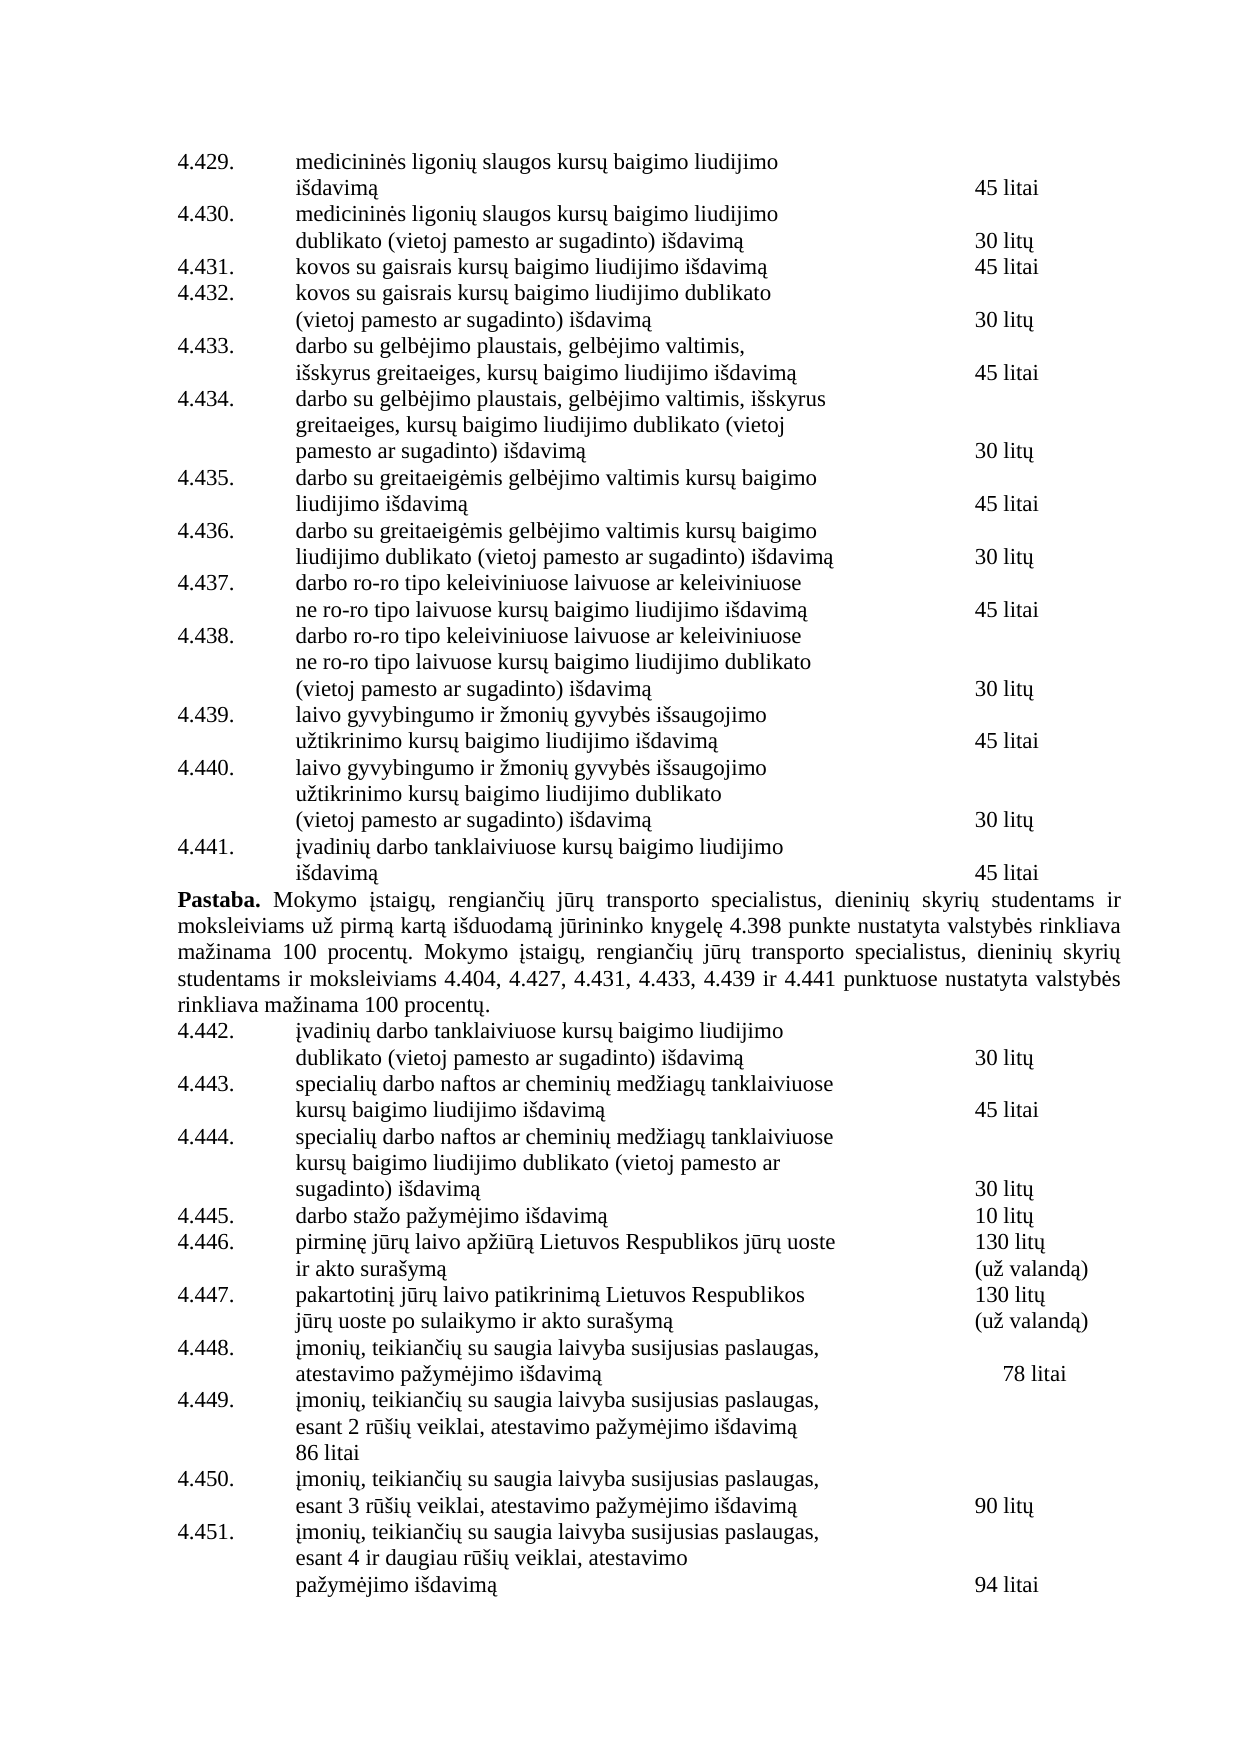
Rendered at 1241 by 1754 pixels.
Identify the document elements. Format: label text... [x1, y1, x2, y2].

text 4.438. darbo ro-ro tipo keleiviniuose laivuose ar keleiviniuose [177, 622, 1122, 648]
text 4.429. medicininės ligonių slaugos kursų baigimo liudijimo [177, 148, 1122, 174]
text 4.435. darbo su greitaeigėmis gelbėjimo valtimis kursų baigimo [177, 464, 1122, 490]
text 4.449. įmonių, teikiančių su saugia laivyba susijusias paslaugas, [177, 1386, 1122, 1413]
text 4.450. įmonių, teikiančių su saugia laivyba susijusias paslaugas, [177, 1465, 1122, 1492]
text 4.446. pirminę jūrų laivo apžiūrą Lietuvos Respublikos jūrų uoste 130 litų [177, 1228, 1122, 1254]
text liudijimo dublikato (vietoj pamesto ar sugadinto) išdavimą 30 litų [177, 543, 1122, 569]
text ir akto surašymą (už valandą) [177, 1254, 1122, 1281]
text 4.447. pakartotinį jūrų laivo patikrinimą Lietuvos Respublikos 130 litų [177, 1281, 1122, 1307]
text jūrų uoste po sulaikymo ir akto surašymą (už valandą) [177, 1307, 1122, 1334]
text (vietoj pamesto ar sugadinto) išdavimą 30 litų [177, 306, 1122, 332]
text 4.430. medicininės ligonių slaugos kursų baigimo liudijimo [177, 200, 1122, 227]
text dublikato (vietoj pamesto ar sugadinto) išdavimą 30 litų [177, 1044, 1122, 1070]
text 4.431. kovos su gaisrais kursų baigimo liudijimo išdavimą 45 litai [177, 253, 1122, 279]
text pažymėjimo išdavimą 94 litai [177, 1571, 1122, 1597]
text 4.444. specialių darbo naftos ar cheminių medžiagų tanklaiviuose [177, 1123, 1122, 1149]
text esant 3 rūšių veiklai, atestavimo pažymėjimo išdavimą 90 litų [177, 1492, 1122, 1518]
text (vietoj pamesto ar sugadinto) išdavimą 30 litų [177, 675, 1122, 701]
text išskyrus greitaeiges, kursų baigimo liudijimo išdavimą 45 litai [177, 358, 1122, 385]
text 4.437. darbo ro-ro tipo keleiviniuose laivuose ar keleiviniuose [177, 569, 1122, 596]
text išdavimą 45 litai [177, 174, 1122, 200]
text 4.442. įvadinių darbo tanklaiviuose kursų baigimo liudijimo [177, 1017, 1122, 1044]
text 4.441. įvadinių darbo tanklaiviuose kursų baigimo liudijimo [177, 833, 1122, 859]
text 4.451. įmonių, teikiančių su saugia laivyba susijusias paslaugas, [177, 1518, 1122, 1544]
text 4.448. įmonių, teikiančių su saugia laivyba susijusias paslaugas, [177, 1334, 1122, 1360]
text 4.439. laivo gyvybingumo ir žmonių gyvybės išsaugojimo [177, 701, 1122, 727]
text greitaeiges, kursų baigimo liudijimo dublikato (vietoj [177, 411, 1122, 438]
text pamesto ar sugadinto) išdavimą 30 litų [177, 438, 1122, 464]
text esant 4 ir daugiau rūšių veiklai, atestavimo [177, 1544, 1122, 1571]
text dublikato (vietoj pamesto ar sugadinto) išdavimą 30 litų [177, 227, 1122, 253]
text kursų baigimo liudijimo dublikato (vietoj pamesto ar [177, 1149, 1122, 1176]
text užtikrinimo kursų baigimo liudijimo išdavimą 45 litai [177, 727, 1122, 754]
text išdavimą 45 litai [177, 859, 1122, 886]
text Pastaba. Mokymo įstaigų, rengiančių jūrų transporto specialistus, dieninių skyrių studentams ir moksleiviams už pirmą kartą išduodamą jūrininko knygelę 4.398 punkte nustatyta valstybės rinkliava mažinama 100 procentų. Mokymo įstaigų, rengiančių jūrų transporto specialistus, dieninių skyrių studentams ir moksleiviams 4.404, 4.427, 4.431, 4.433, 4.439 ir 4.441 punktuose nustatyta valstybės rinkliava mažinama 100 procentų. [177, 886, 1122, 1017]
text (vietoj pamesto ar sugadinto) išdavimą 30 litų [177, 807, 1122, 833]
text 4.434. darbo su gelbėjimo plaustais, gelbėjimo valtimis, išskyrus [177, 385, 1122, 411]
text liudijimo išdavimą 45 litai [177, 490, 1122, 517]
text 4.436. darbo su greitaeigėmis gelbėjimo valtimis kursų baigimo [177, 517, 1122, 543]
text atestavimo pažymėjimo išdavimą 78 litai [177, 1360, 1122, 1386]
text užtikrinimo kursų baigimo liudijimo dublikato [177, 780, 1122, 807]
text 4.440. laivo gyvybingumo ir žmonių gyvybės išsaugojimo [177, 754, 1122, 780]
text esant 2 rūšių veiklai, atestavimo pažymėjimo išdavimą 86 litai [177, 1413, 1122, 1465]
text ne ro-ro tipo laivuose kursų baigimo liudijimo išdavimą 45 litai [177, 596, 1122, 622]
text 4.443. specialių darbo naftos ar cheminių medžiagų tanklaiviuose [177, 1070, 1122, 1096]
text sugadinto) išdavimą 30 litų [177, 1176, 1122, 1202]
text kursų baigimo liudijimo išdavimą 45 litai [177, 1096, 1122, 1123]
text 4.445. darbo stažo pažymėjimo išdavimą 10 litų [177, 1202, 1122, 1228]
text ne ro-ro tipo laivuose kursų baigimo liudijimo dublikato [177, 648, 1122, 675]
text 4.432. kovos su gaisrais kursų baigimo liudijimo dublikato [177, 279, 1122, 306]
text 4.433. darbo su gelbėjimo plaustais, gelbėjimo valtimis, [177, 332, 1122, 358]
